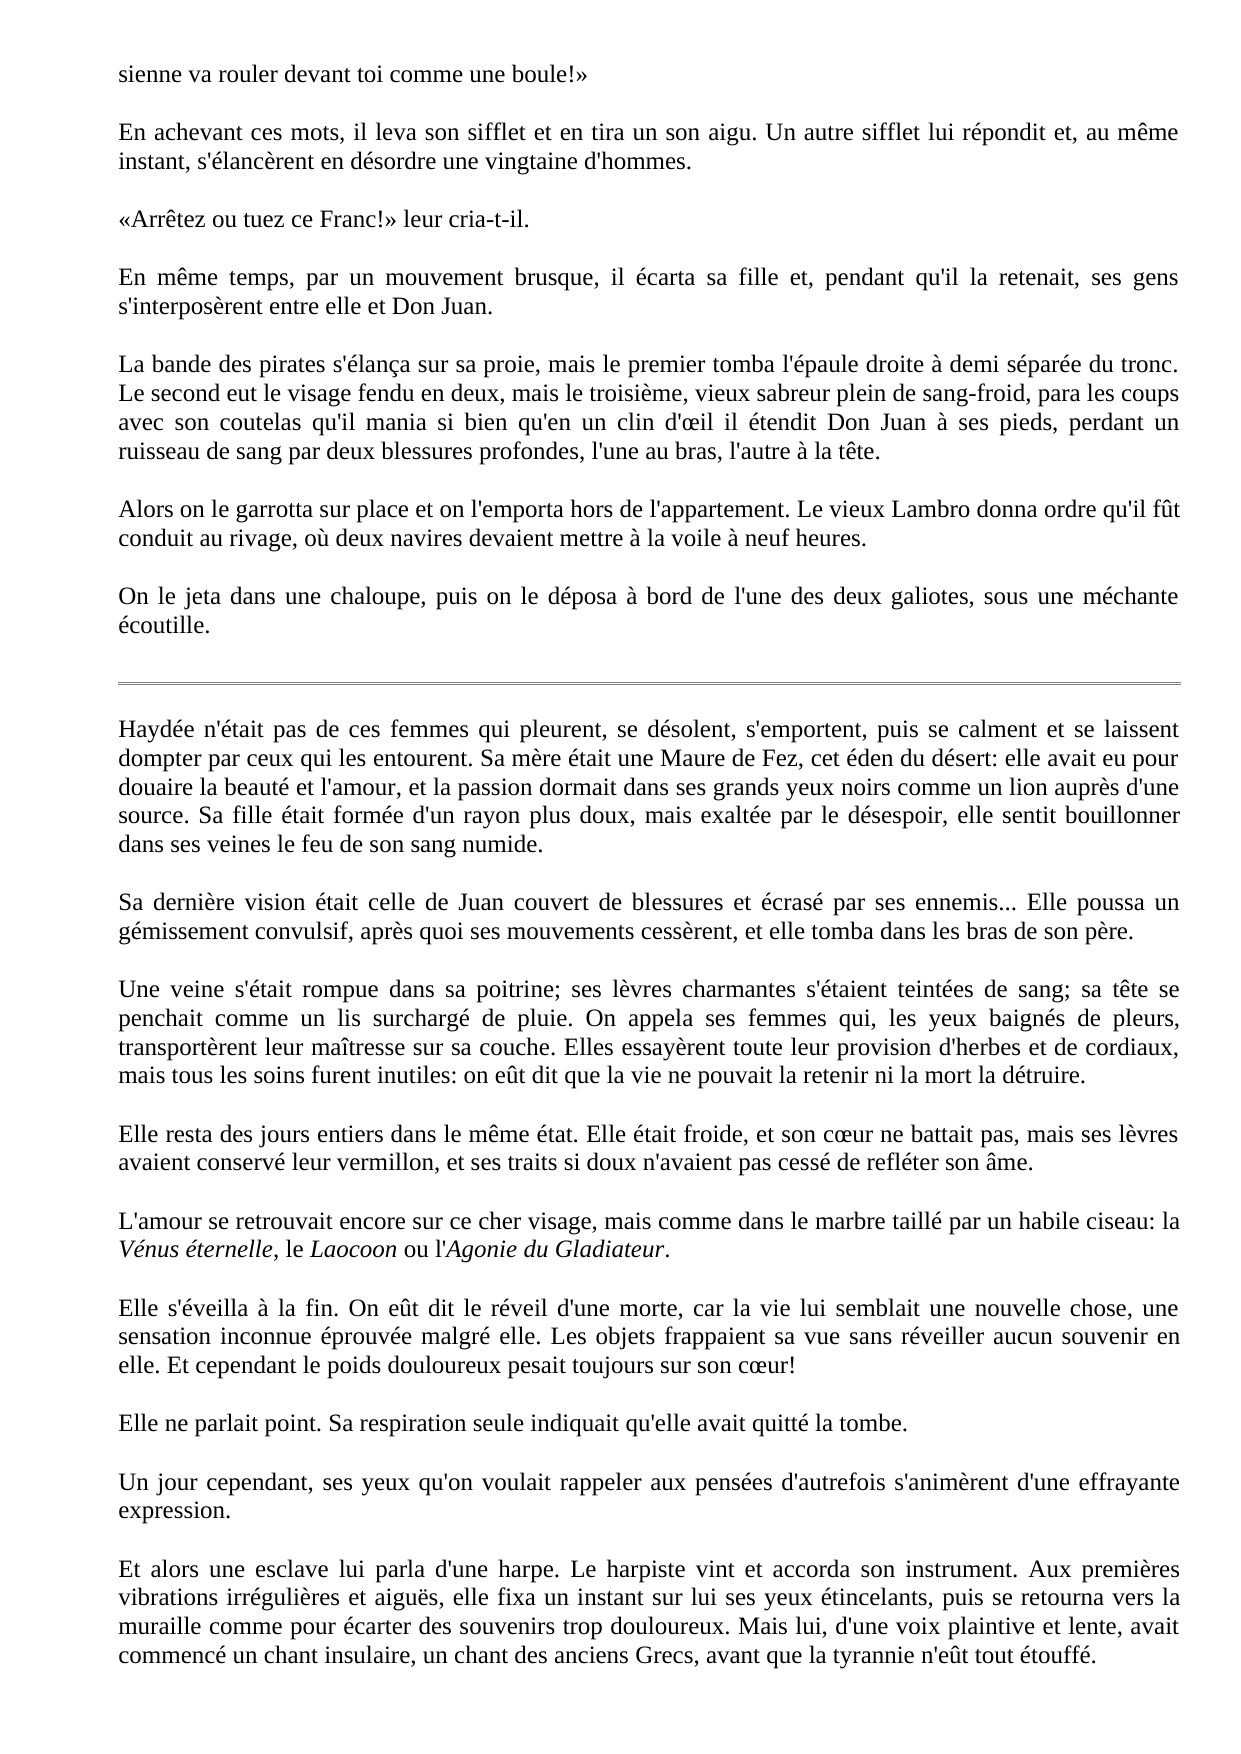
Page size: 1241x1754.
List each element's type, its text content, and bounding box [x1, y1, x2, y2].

text Elle s'éveilla à la fin. On eût dit le réveil d'une morte, car la vie lui semblait une nouvelle chose, une sensation inconnue éprouvée malgré elle. Les objets frappaient sa vue sans réveiller aucun souvenir en elle. Et cependant le poids douloureux pesait toujours sur son cœur! [118, 1293, 1181, 1379]
text sienne va rouler devant toi comme une boule!» [118, 59, 1181, 88]
text L'amour se retrouvait encore sur ce cher visage, mais comme dans le marbre taillé par un habile ciseau: la Vénus éternelle, le Laocoon ou l'Agonie du Gladiateur. [118, 1206, 1181, 1263]
text Un jour cependant, ses yeux qu'on voulait rappeler aux pensées d'autrefois s'animèrent d'une effrayante expression. [118, 1467, 1181, 1524]
text En achevant ces mots, il leva son sifflet et en tira un son aigu. Un autre sifflet lui répondit et, au même instant, s'élancèrent en désordre une vingtaine d'hommes. [118, 117, 1181, 175]
text Sa dernière vision était celle de Juan couvert de blessures et écrasé par ses ennemis... Elle poussa un gémissement convulsif, après quoi ses mouvements cessèrent, et elle tomba dans les bras de son père. [118, 887, 1181, 945]
text Haydée n'était pas de ces femmes qui pleurent, se désolent, s'emportent, puis se calment et se laissent dompter par ceux qui les entourent. Sa mère était une Maure de Fez, cet éden du désert: elle avait eu pour douaire la beauté et l'amour, et la passion dormait dans ses grands yeux noirs comme un lion auprès d'une source. Sa fille était formée d'un rayon plus doux, mais exaltée par le désespoir, elle sentit bouillonner dans ses veines le feu de son sang numide. [118, 714, 1181, 858]
text «Arrêtez ou tuez ce Franc!» leur cria-t-il. [118, 204, 1181, 233]
text Elle ne parlait point. Sa respiration seule indiquait qu'elle avait quitté la tombe. [118, 1408, 1181, 1437]
text La bande des pirates s'élança sur sa proie, mais le premier tomba l'épaule droite à demi séparée du tronc. Le second eut le visage fendu en deux, mais le troisième, vieux sabreur plein de sang-froid, para les coups avec son coutelas qu'il mania si bien qu'en un clin d'œil il étendit Don Juan à ses pieds, perdant un ruisseau de sang par deux blessures profondes, l'une au bras, l'autre à la tête. [118, 349, 1181, 464]
text En même temps, par un mouvement brusque, il écarta sa fille et, pendant qu'il la retenait, ses gens s'interposèrent entre elle et Don Juan. [118, 262, 1181, 320]
text Et alors une esclave lui parla d'une harpe. Le harpiste vint et accorda son instrument. Aux premières vibrations irrégulières et aiguës, elle fixa un instant sur lui ses yeux étincelants, puis se retourna vers la muraille comme pour écarter des souvenirs trop douloureux. Mais lui, d'une voix plaintive et lente, avait commencé un chant insulaire, un chant des anciens Grecs, avant que la tyrannie n'eût tout étouffé. [118, 1554, 1181, 1669]
text Une veine s'était rompue dans sa poitrine; ses lèvres charmantes s'étaient teintées de sang; sa tête se penchait comme un lis surchargé de pluie. On appela ses femmes qui, les yeux baignés de pleurs, transportèrent leur maîtresse sur sa couche. Elles essayèrent toute leur provision d'herbes et de cordiaux, mais tous les soins furent inutiles: on eût dit que la vie ne pouvait la retenir ni la mort la détruire. [118, 974, 1181, 1089]
text Elle resta des jours entiers dans le même état. Elle était froide, et son cœur ne battait pas, mais ses lèvres avaient conservé leur vermillon, et ses traits si doux n'avaient pas cessé de refléter son âme. [118, 1119, 1181, 1176]
text On le jeta dans une chaloupe, puis on le déposa à bord de l'une des deux galiotes, sous une méchante écoutille. [118, 581, 1181, 638]
text Alors on le garrotta sur place et on l'emporta hors de l'appartement. Le vieux Lambro donna ordre qu'il fût conduit au rivage, où deux navires devaient mettre à la voile à neuf heures. [118, 494, 1181, 551]
